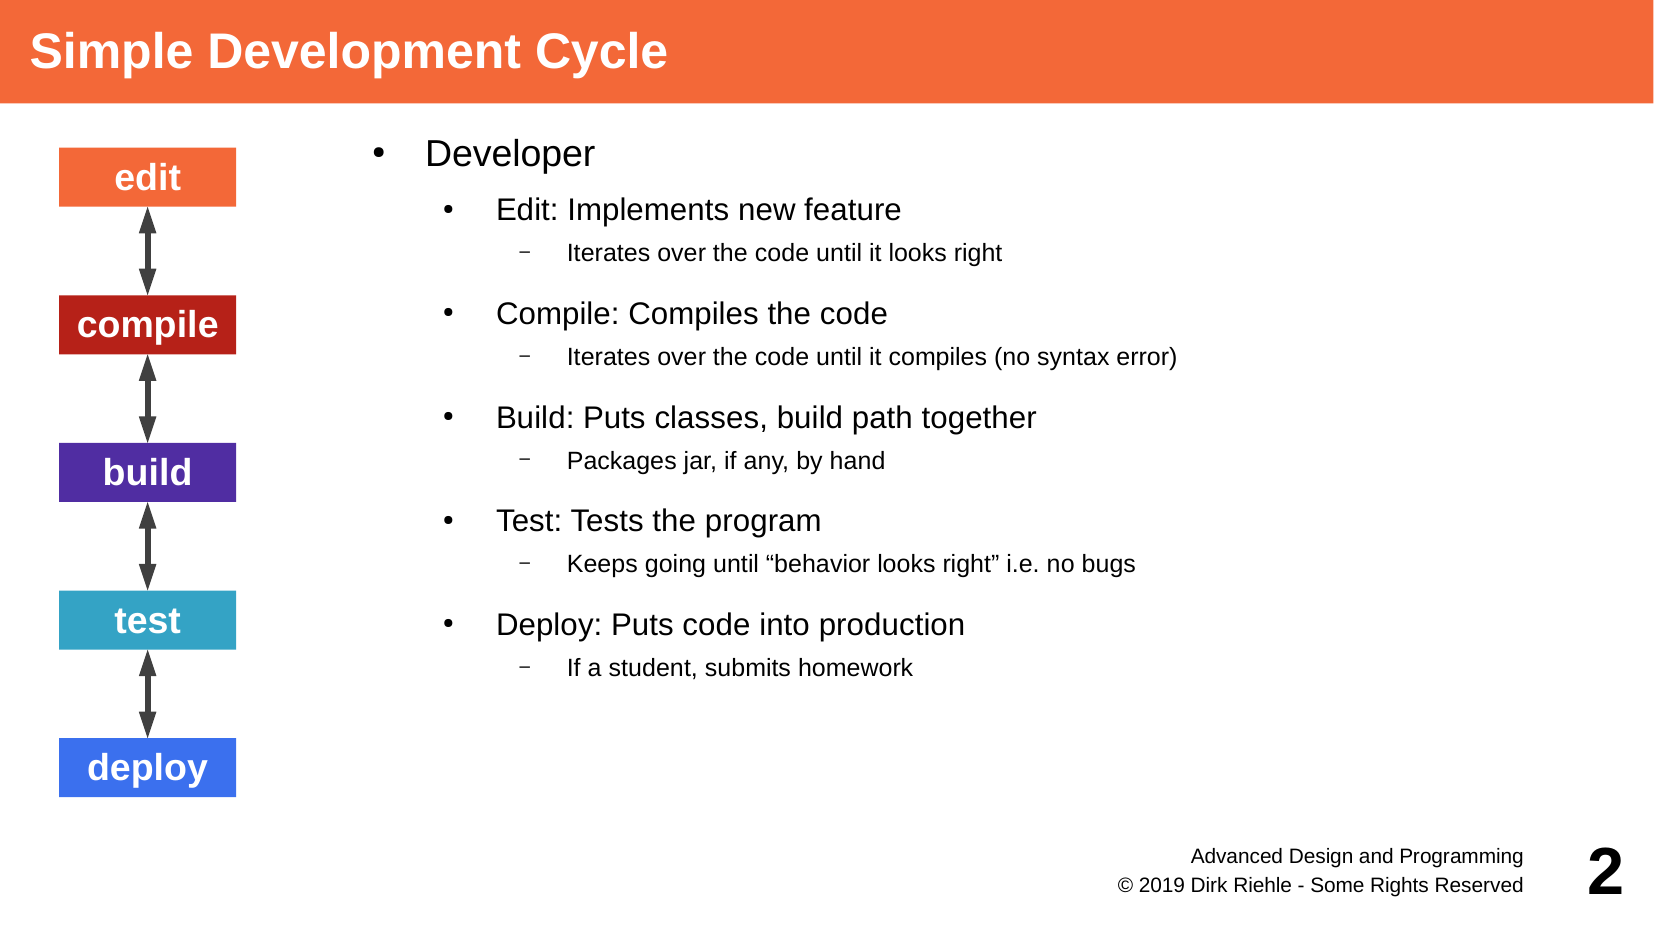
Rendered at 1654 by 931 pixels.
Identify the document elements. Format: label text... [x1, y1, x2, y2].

text_box compile [59, 295, 237, 355]
list Developer Edit: Implements new feature Iterates over the code until it looks right Compile: Compiles the code Iterates over the code until it compiles (no syntax error) Build: Puts classes, build path together Packages jar, if any, by hand Test: Tests the program Keeps going until “behavior looks right” i.e. no bugs Deploy: Puts code into production If a student, submits homework [354, 132, 1625, 798]
text_box test [59, 590, 237, 650]
title Simple Development Cycle [0, 0, 1654, 104]
text_box edit [59, 147, 237, 207]
text_box build [59, 442, 237, 502]
text_box deploy [59, 738, 237, 798]
